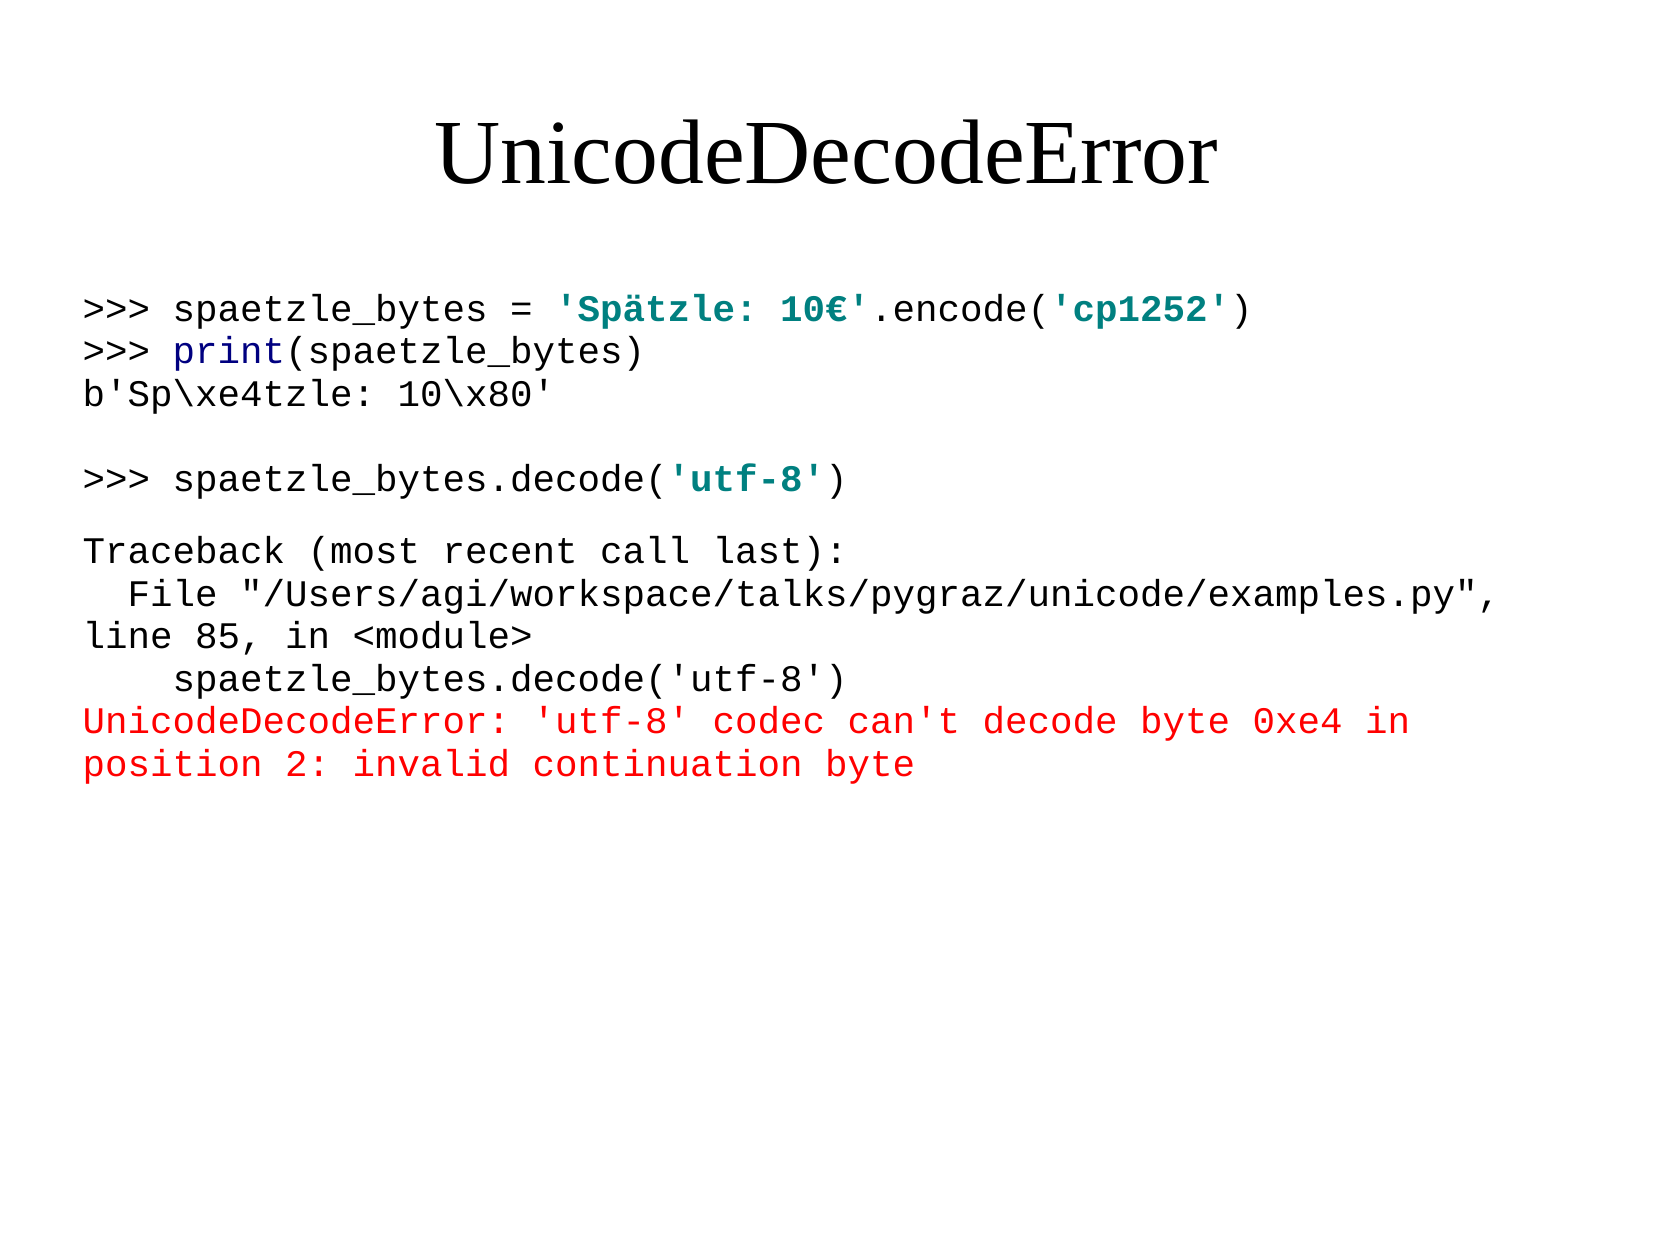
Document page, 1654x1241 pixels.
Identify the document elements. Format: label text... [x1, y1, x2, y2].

list >>> spaetzle_bytes = 'Spätzle: 10€'.encode('cp1252') >>> print(spaetzle_bytes) b'Sp\xe4tzle: 10\x80' >>> spaetzle_bytes.decode('utf-8') Traceback (most recent call last): File "/Users/agi/workspace/talks/pygraz/unicode/examples.py", line 85, in <module> spaetzle_bytes.decode('utf-8') UnicodeDecodeError: 'utf-8' codec can't decode byte 0xe4 in position 2: invalid continuation byte [82, 290, 1571, 1010]
title UnicodeDecodeError [82, 49, 1571, 257]
